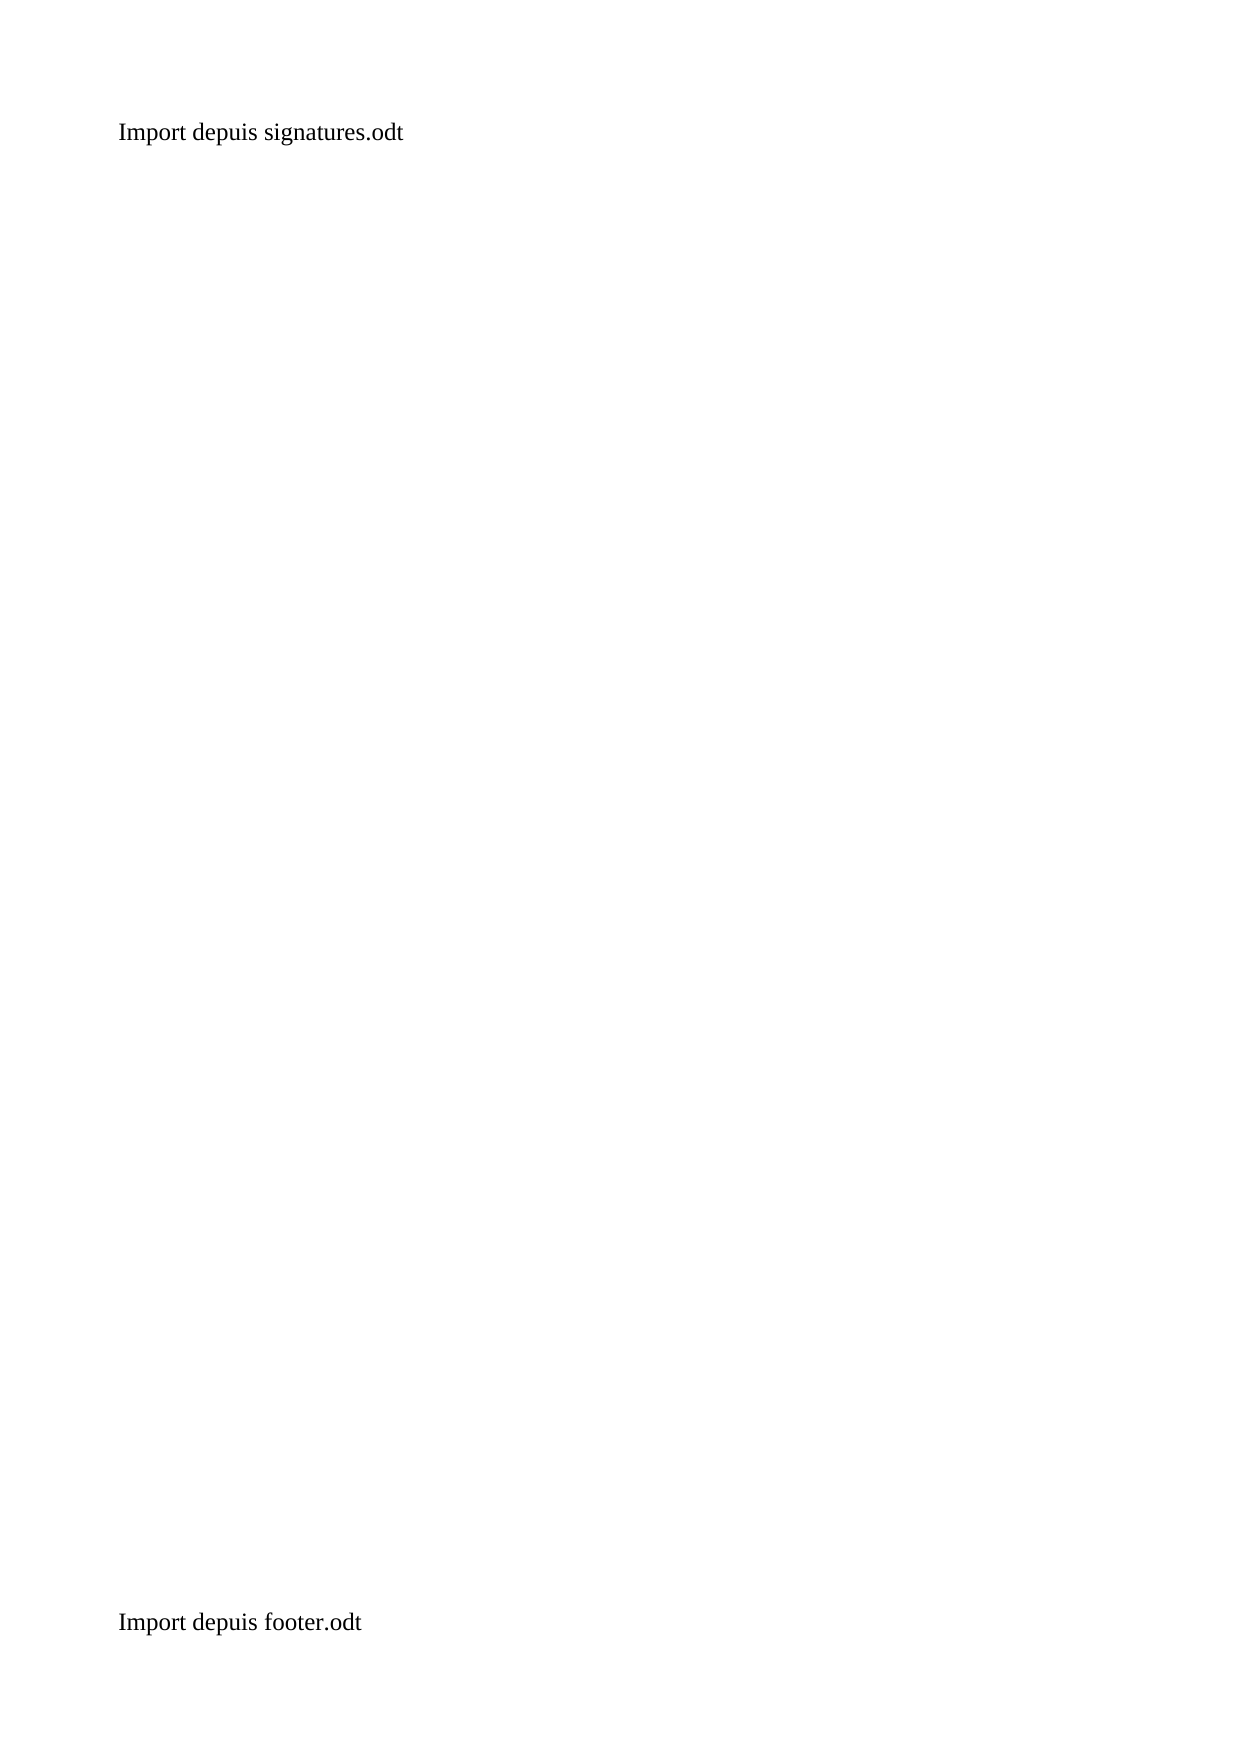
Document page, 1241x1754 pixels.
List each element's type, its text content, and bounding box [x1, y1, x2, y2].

text Import depuis signatures.odt [118, 118, 1131, 146]
